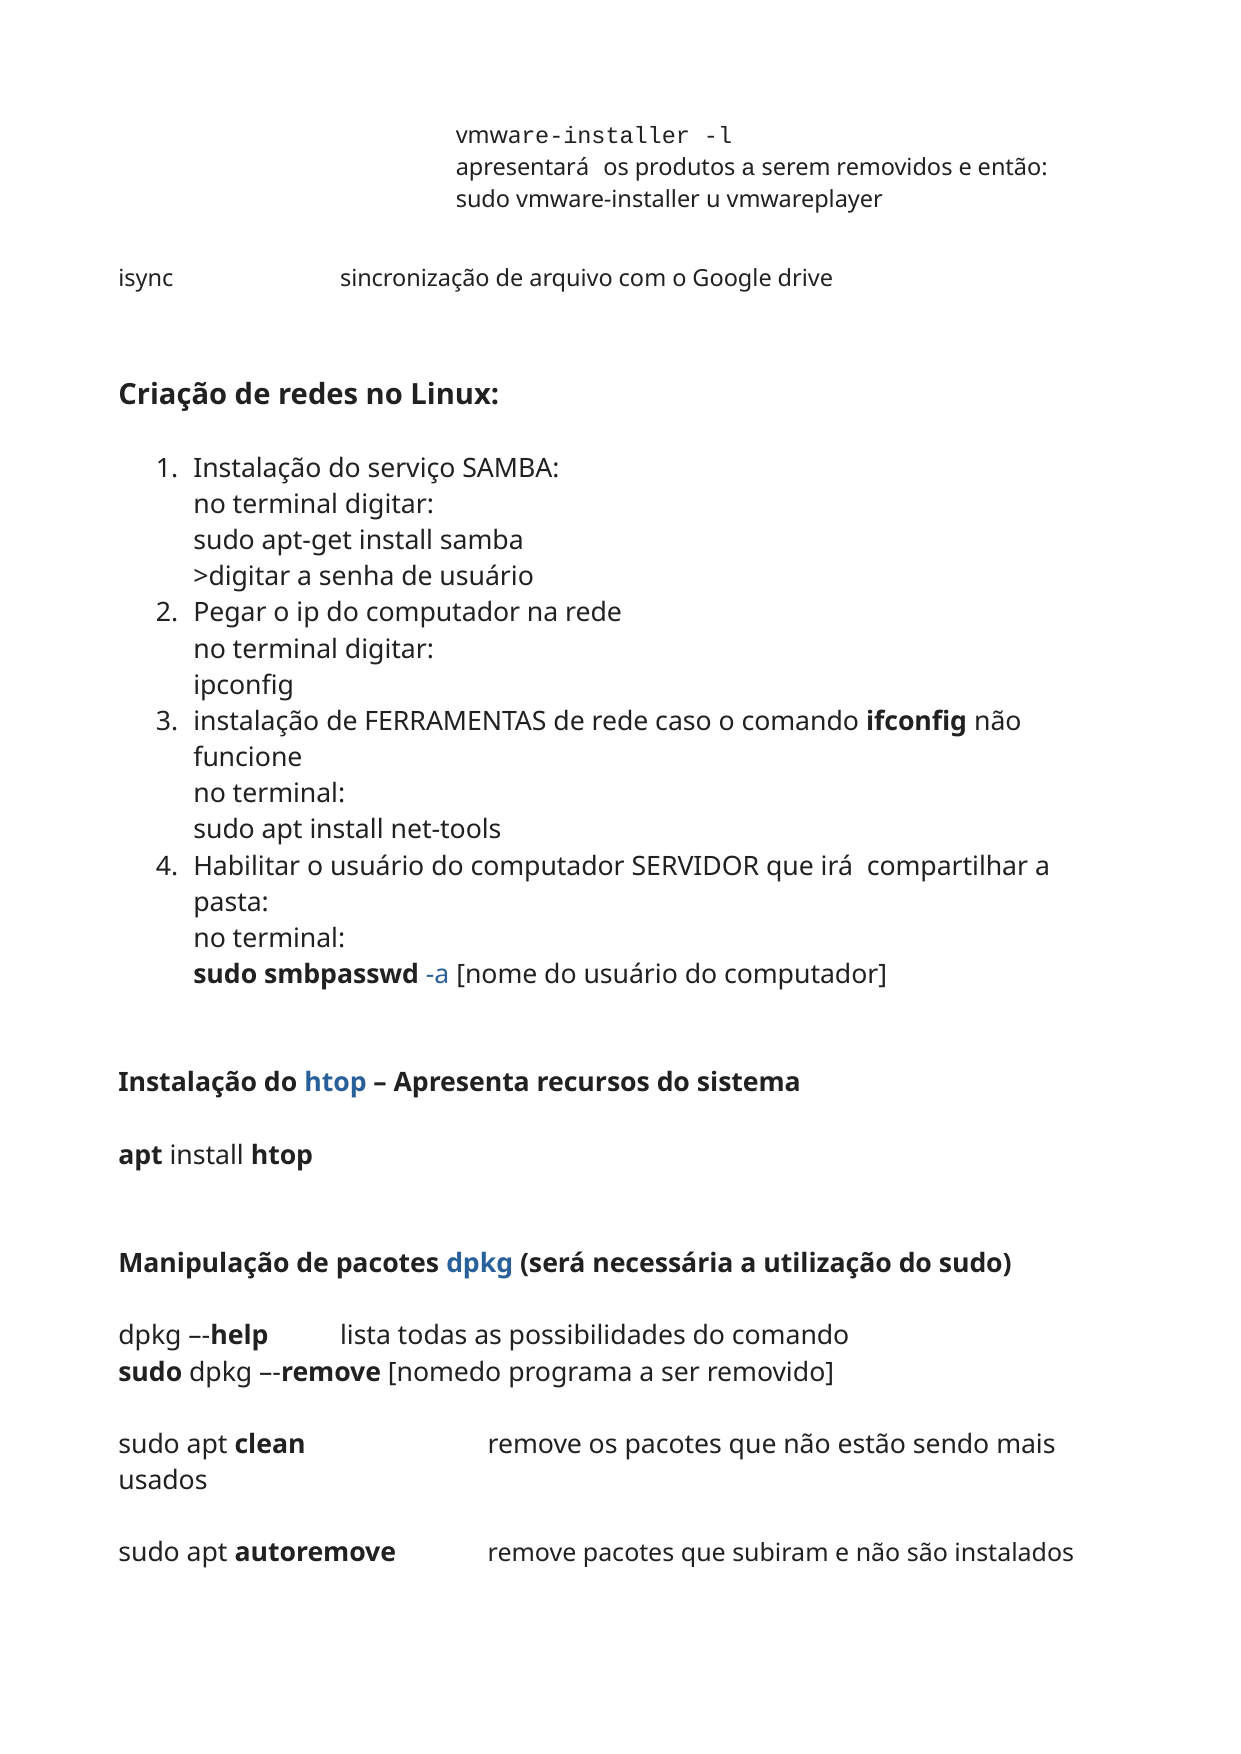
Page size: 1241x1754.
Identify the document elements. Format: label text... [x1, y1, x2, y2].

list Habilitar o usuário do computador SERVIDOR que irá compartilhar a pasta: [156, 846, 1122, 919]
list sudo smbpasswd -a [nome do usuário do computador] [156, 955, 1122, 991]
text Manipulação de pacotes dpkg (será necessária a utilização do sudo) [118, 1244, 1122, 1280]
list no terminal: [156, 774, 1122, 810]
list no terminal digitar: [156, 629, 1122, 666]
text sudo apt autoremove remove pacotes que subiram e não são instalados [118, 1533, 1122, 1569]
text isync sincronização de arquivo com o Google drive [118, 262, 1122, 294]
list no terminal: [156, 919, 1122, 955]
list no terminal digitar: [156, 485, 1122, 521]
text Instalação do htop – Apresenta recursos do sistema [118, 1063, 1122, 1099]
list sudo apt-get install samba [156, 521, 1122, 557]
list instalação de FERRAMENTAS de rede caso o comando ifconfig não funcione [156, 702, 1122, 774]
list Instalação do serviço SAMBA: [156, 449, 1122, 485]
text Criação de redes no Linux: [118, 373, 1122, 413]
text apt install htop [118, 1136, 1122, 1172]
text dpkg –-help lista todas as possibilidades do comando [118, 1316, 1122, 1352]
text sudo dpkg –-remove [nomedo programa a ser removido] [118, 1352, 1122, 1389]
list sudo vmware-installer u vmwareplayer [418, 182, 1122, 214]
list ipconfig [156, 666, 1122, 702]
list Pegar o ip do computador na rede [156, 593, 1122, 629]
text sudo apt clean remove os pacotes que não estão sendo mais usados [118, 1425, 1122, 1497]
list apresentará os produtos a serem removidos e então: [418, 150, 1122, 182]
list vmware-installer -l [418, 118, 1122, 150]
list sudo apt install net-tools [156, 810, 1122, 846]
list >digitar a senha de usuário [156, 557, 1122, 593]
